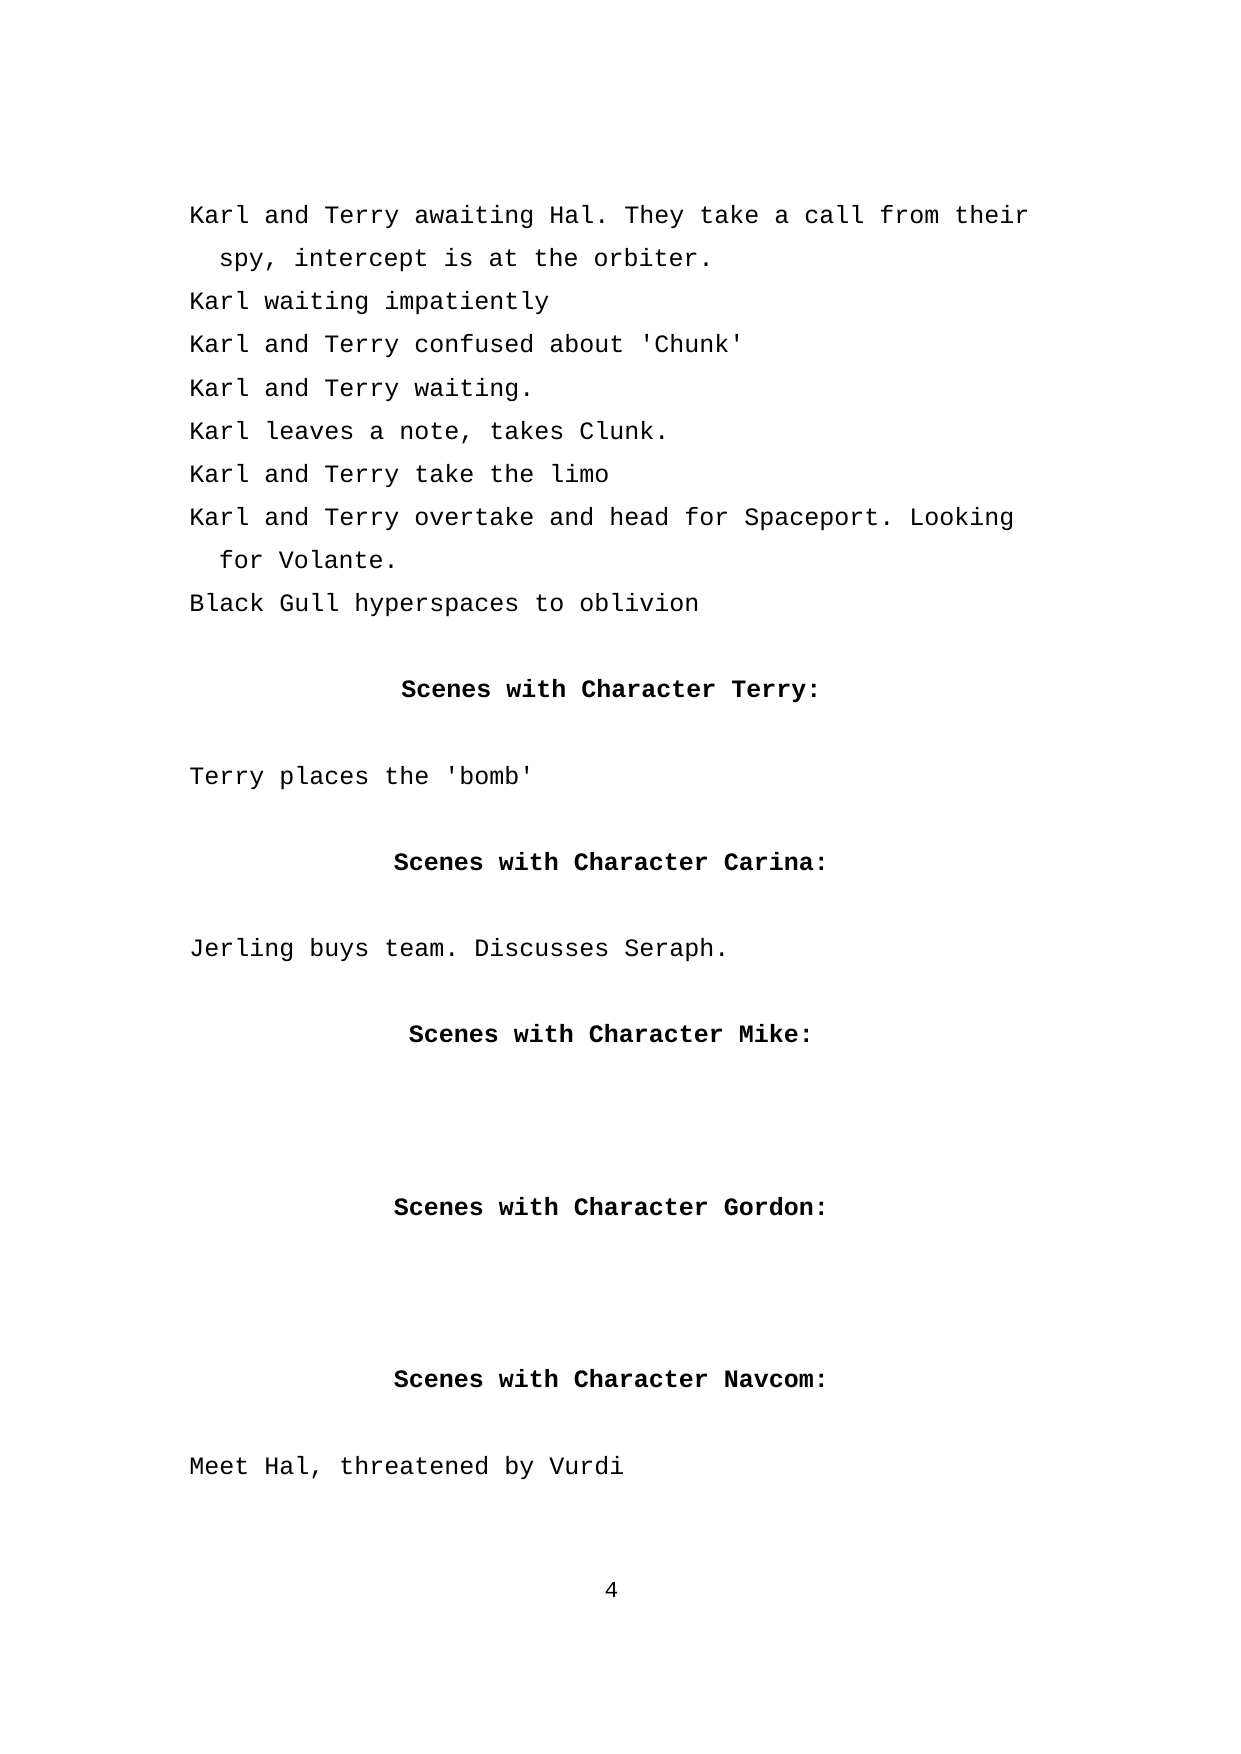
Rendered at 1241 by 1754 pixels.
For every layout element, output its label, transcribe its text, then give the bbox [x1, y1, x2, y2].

text Terry places the 'bomb' [189, 749, 1063, 793]
subtitle Scenes with Character Mike: [159, 1008, 1063, 1051]
subtitle Scenes with Character Gordon: [159, 1181, 1063, 1224]
text Karl and Terry overtake and head for Spaceport. Looking for Volante. [189, 491, 1063, 577]
text Black Gull hyperspaces to oblivion [189, 577, 1063, 620]
subtitle Scenes with Character Terry: [159, 663, 1063, 706]
text Jerling buys team. Discusses Seraph. [189, 922, 1063, 965]
subtitle Scenes with Character Carina: [159, 836, 1063, 879]
text Karl waiting impatiently [189, 275, 1063, 318]
text Karl and Terry awaiting Hal. They take a call from their spy, intercept is at the orbiter. [189, 189, 1063, 275]
text Karl and Terry waiting. [189, 361, 1063, 404]
text Karl and Terry take the limo [189, 448, 1063, 491]
subtitle Scenes with Character Navcom: [159, 1353, 1063, 1396]
text Karl leaves a note, takes Clunk. [189, 404, 1063, 448]
text Karl and Terry confused about 'Chunk' [189, 318, 1063, 361]
text Meet Hal, threatened by Vurdi [189, 1439, 1063, 1483]
